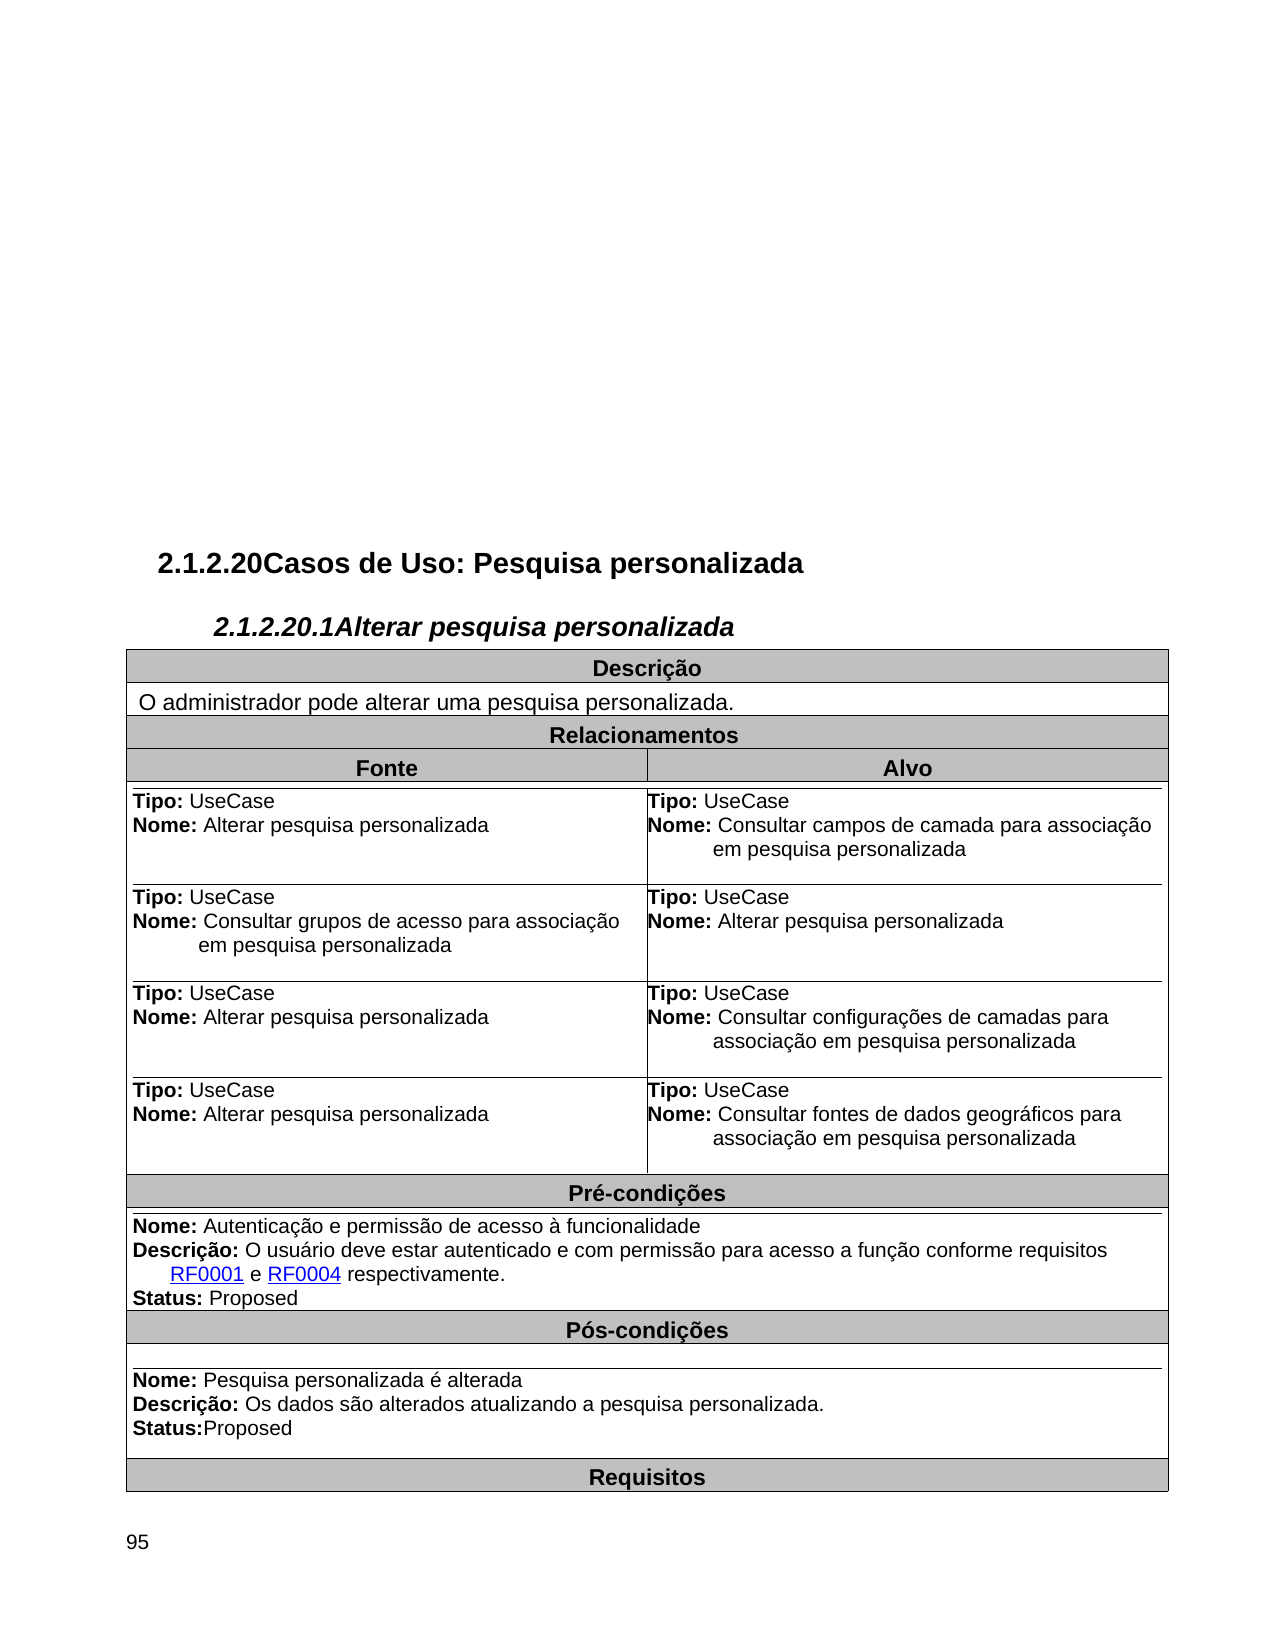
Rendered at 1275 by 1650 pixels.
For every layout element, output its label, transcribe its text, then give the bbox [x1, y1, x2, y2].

table_cell Requisitos [127, 1459, 1168, 1491]
list Casos de Uso: Pesquisa personalizada [157, 546, 1155, 580]
table_cell Pós-condições [127, 1311, 1168, 1343]
table_cell Tipo: UseCase Nome: Alterar pesquisa personalizada [133, 1078, 647, 1173]
table_header Nome: Pesquisa personalizada é alterada Descrição: Os dados são alterados atualizando a pesquisa personalizada. Status:Proposed [133, 1369, 1162, 1440]
table_cell Tipo: UseCase Nome: Consultar grupos de acesso para associação em pesquisa personalizada [133, 885, 647, 981]
table_header Tipo: UseCase Nome: Alterar pesquisa personalizada [133, 789, 647, 884]
table_cell Fonte [127, 749, 647, 781]
table_cell Pré-condições [127, 1175, 1168, 1207]
table_header Nome: Autenticação e permissão de acesso à funcionalidade Descrição: O usuário deve estar autenticado e com permissão para acesso a função conforme requisitos RF0001 e RF0004 respectivamente. Status: Proposed [133, 1214, 1162, 1310]
table_header Tipo: UseCase Nome: Consultar campos de camada para associação em pesquisa personalizada [648, 789, 1162, 884]
table_cell [127, 1344, 1168, 1458]
list Alterar pesquisa personalizada [214, 611, 1155, 642]
table_cell Tipo: UseCase Nome: Alterar pesquisa personalizada [648, 885, 1162, 981]
table_cell Tipo: UseCase Nome: Consultar fontes de dados geográficos para associação em pesquisa personalizada [648, 1078, 1162, 1173]
table_cell Alvo [648, 749, 1168, 781]
table_cell Relacionamentos [127, 716, 1168, 748]
table_cell [127, 782, 1168, 1173]
table_cell [127, 1208, 1168, 1310]
table_header Descrição [127, 650, 1168, 682]
table_cell O administrador pode alterar uma pesquisa personalizada. [127, 683, 1168, 715]
table_cell Tipo: UseCase Nome: Consultar configurações de camadas para associação em pesquisa personalizada [648, 982, 1162, 1077]
table_cell Tipo: UseCase Nome: Alterar pesquisa personalizada [133, 982, 647, 1077]
